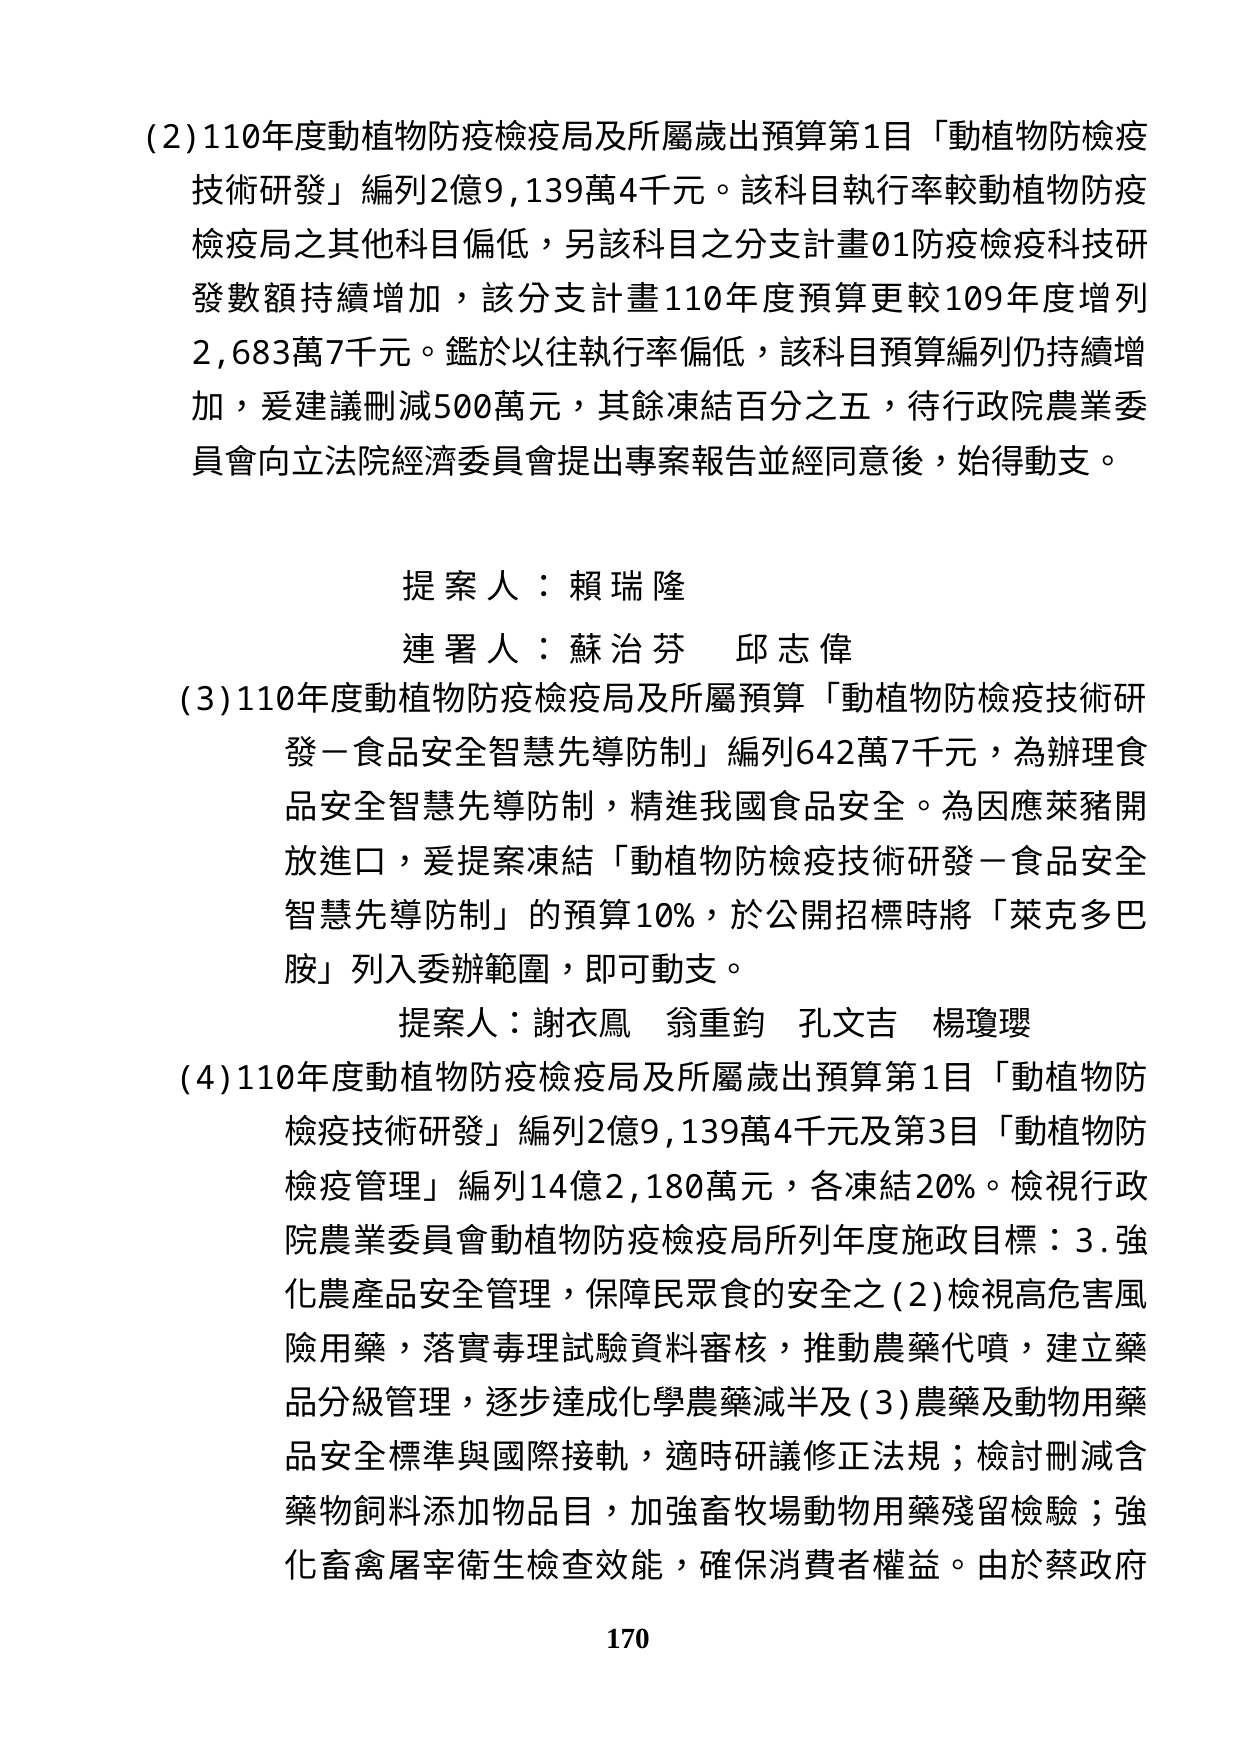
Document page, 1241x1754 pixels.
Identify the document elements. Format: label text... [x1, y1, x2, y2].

list 110年度動植物防疫檢疫局及所屬預算「動植物防檢疫技術研發－食品安全智慧先導防制」編列642萬7千元，為辦理食品安全智慧先導防制，精進我國食品安全。為因應萊豬開放進口，爰提案凍結「動植物防檢疫技術研發－食品安全智慧先導防制」的預算10%，於公開招標時將「萊克多巴胺」列入委辦範圍，即可動支。 [175, 667, 1148, 992]
list 110年度動植物防疫檢疫局及所屬歲出預算第1目「動植物防檢疫技術研發」編列2億9,139萬4千元及第3目「動植物防檢疫管理」編列14億2,180萬元，各凍結20%。檢視行政院農業委員會動植物防疫檢疫局所列年度施政目標：3.強化農產品安全管理，保障民眾食的安全之(2)檢視高危害風險用藥，落實毒理試驗資料審核，推動農藥代噴，建立藥品分級管理，逐步達成化學農藥減半及(3)農藥及動物用藥品安全標準與國際接軌，適時研議修正法規；檢討刪減含藥物飼料添加物品目，加強畜牧場動物用藥殘留檢驗；強化畜禽屠宰衛生檢查效能，確保消費者權益。由於蔡政府 [175, 1046, 1148, 1588]
text 連署人：蘇治芬 邱志偉 [384, 605, 1044, 667]
text 提案人：謝衣鳯 翁重鈞 孔文吉 楊瓊瓔 [191, 992, 1148, 1046]
list 110年度動植物防疫檢疫局及所屬歲出預算第1目「動植物防檢疫技術研發」編列2億9,139萬4千元。該科目執行率較動植物防疫檢疫局之其他科目偏低，另該科目之分支計畫01防疫檢疫科技研發數額持續增加，該分支計畫110年度預算更較109年度增列2,683萬7千元。鑑於以往執行率偏低，該科目預算編列仍持續增加，爰建議刪減500萬元，其餘凍結百分之五，待行政院農業委員會向立法院經濟委員會提出專案報告並經同意後，始得動支。 [141, 105, 1148, 484]
text 提案人：賴瑞隆 [384, 542, 1044, 605]
